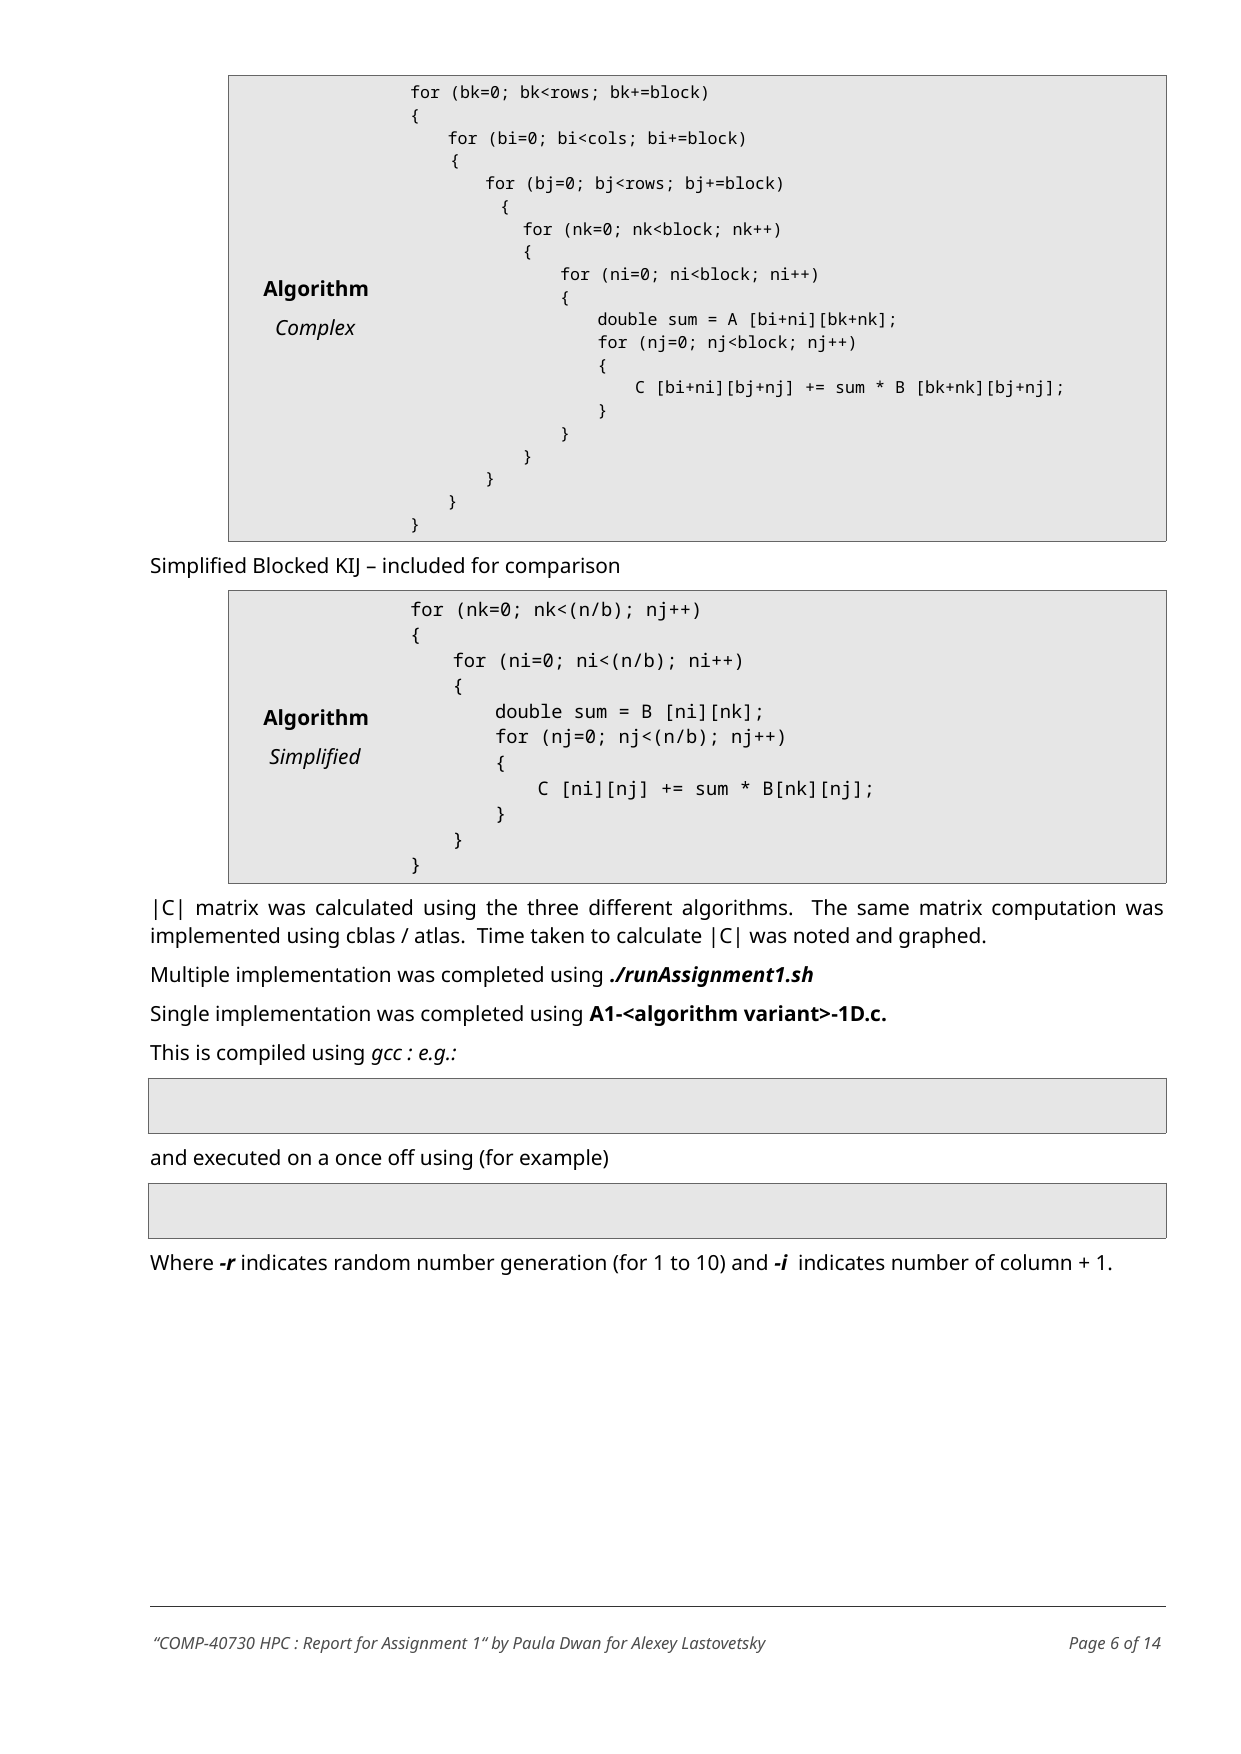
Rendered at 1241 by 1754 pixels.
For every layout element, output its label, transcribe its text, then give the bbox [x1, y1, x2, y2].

table_header for (bk=0; bk<rows; bk+=block) { for (bi=0; bi<cols; bi+=block) { for (bj=0; bj<rows; bj+=block) { for (nk=0; nk<block; nk++) { for (ni=0; ni<block; ni++) { double sum = A [bi+ni][bk+nk]; for (nj=0; nj<block; nj++) { C [bi+ni][bj+nj] += sum * B [bk+nk][bj+nj]; } } } } } } [404, 76, 1166, 541]
text Multiple implementation was completed using ./runAssignment1.sh [150, 961, 1166, 989]
table_header for (nk=0; nk<(n/b); nj++) { for (ni=0; ni<(n/b); ni++) { double sum = B [ni][nk]; for (nj=0; nj<(n/b); nj++) { C [ni][nj] += sum * B[nk][nj]; } } } [404, 591, 1166, 883]
text and executed on a once off using (for example) [150, 1143, 1166, 1172]
table_header Algorithm Complex [229, 76, 404, 541]
table_header Algorithm Simplified [229, 591, 404, 883]
text This is compiled using gcc : e.g.: [150, 1038, 1166, 1067]
text Single implementation was completed using A1-<algorithm variant>-1D.c. [150, 999, 1166, 1028]
table_header [149, 1184, 1166, 1238]
text |C| matrix was calculated using the three different algorithms. The same matrix computation was implemented using cblas / atlas. Time taken to calculate |C| was noted and graphed. [150, 893, 1166, 950]
text Where -r indicates random number generation (for 1 to 10) and -i indicates number of column + 1. [150, 1248, 1166, 1277]
text Simplified Blocked KIJ – included for comparison [150, 551, 1166, 580]
table_header [149, 1079, 1166, 1133]
